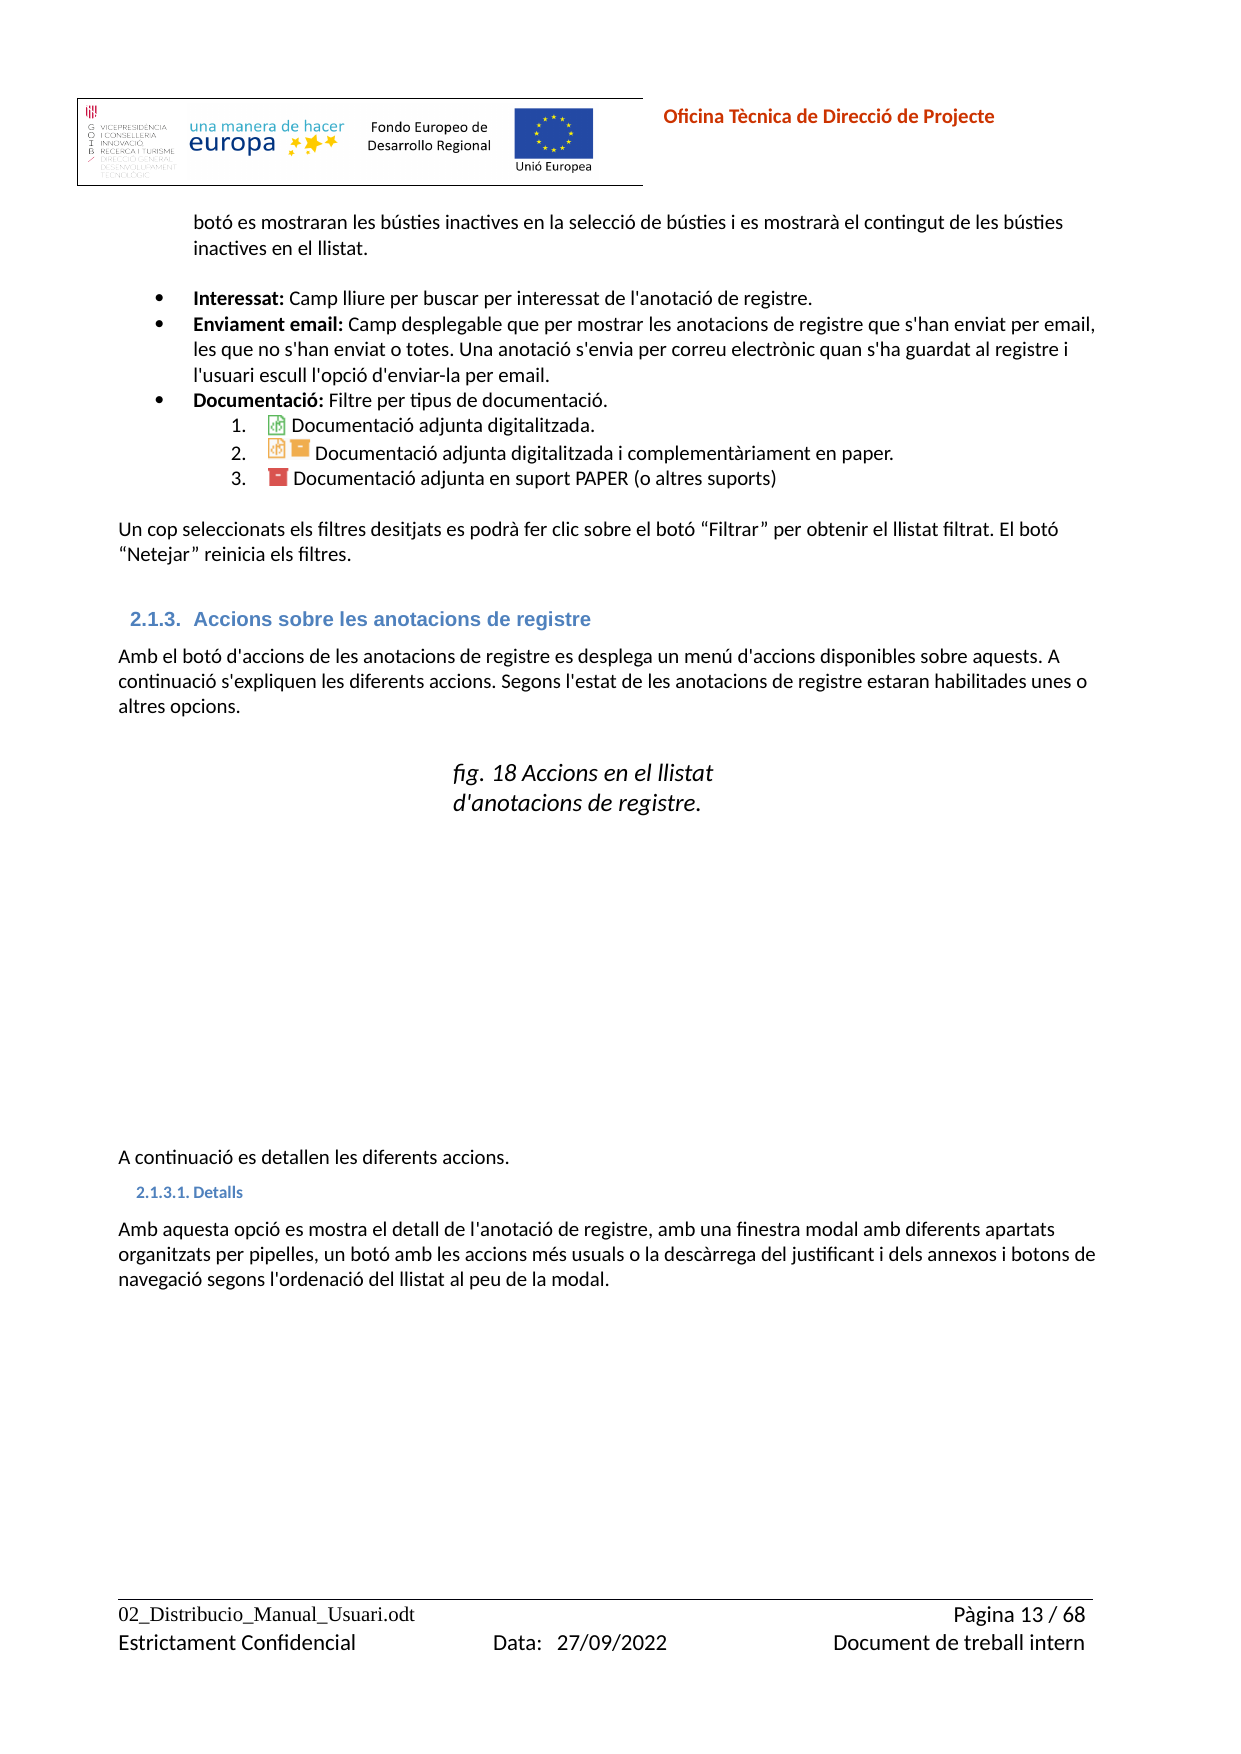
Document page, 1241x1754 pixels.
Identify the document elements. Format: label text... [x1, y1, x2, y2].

list Documentació adjunta en suport PAPER (o altres suports) [231, 465, 1122, 491]
picture [268, 468, 289, 486]
picture [82, 103, 181, 180]
list Documentació adjunta digitalitzada i complementàriament en paper. [231, 438, 1122, 465]
list Enviament email: Camp desplegable que per mostrar les anotacions de registre que s'han enviat per email, les que no s'han enviat o totes. Una anotació s'envia per correu electrònic quan s'ha guardat al registre i l'usuari escull l'opció d'enviar-la per email. [156, 311, 1122, 387]
subtitle Detalls [136, 1182, 1122, 1203]
list Documentació: Filtre per tipus de documentació. [156, 387, 1122, 413]
text fig. 18 Accions en el llistat d'anotacions de registre. [453, 757, 787, 818]
picture [187, 103, 599, 180]
text Amb aquesta opció es mostra el detall de l'anotació de registre, amb una finestra modal amb diferents apartats organitzats per pipelles, un botó amb les accions més usuals o la descàrrega del justificant i dels annexos i botons de navegació segons l'ordenació del llistat al peu de la modal. [118, 1216, 1122, 1292]
subtitle Accions sobre les anotacions de registre [130, 607, 1122, 630]
text Un cop seleccionats els filtres desitjats es podrà fer clic sobre el botó “Filtrar” per obtenir el llistat filtrat. El botó “Netejar” reinicia els filtres. [118, 516, 1122, 567]
text Amb el botó d'accions de les anotacions de registre es desplega un menú d'accions disponibles sobre aquests. A continuació s'expliquen les diferents accions. Segons l'estat de les anotacions de registre estaran habilitades unes o altres opcions. [118, 643, 1122, 719]
picture [268, 415, 287, 437]
list Documentació adjunta digitalitzada. [231, 413, 1122, 438]
list Interessat: Camp lliure per buscar per interessat de l'anotació de registre. [156, 286, 1122, 311]
picture [268, 438, 311, 460]
list botó es mostraran les bústies inactives en la selecció de bústies i es mostrarà el contingut de les bústies inactives en el llistat. [156, 209, 1122, 260]
text A continuació es detallen les diferents accions. [118, 1144, 1122, 1169]
